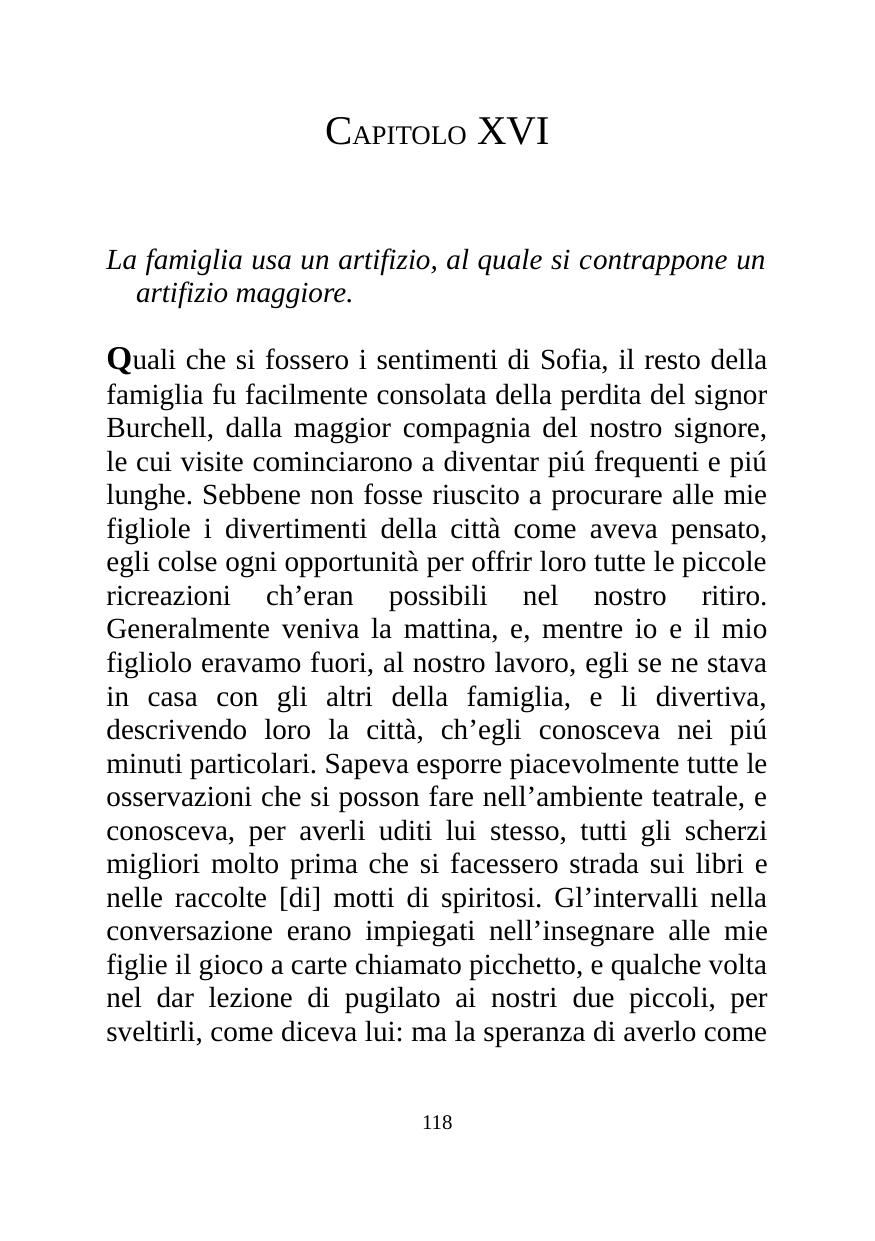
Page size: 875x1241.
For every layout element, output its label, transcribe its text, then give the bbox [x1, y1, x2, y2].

text Quali che si fossero i sentimenti di Sofia, il resto della famiglia fu facilmente consolata della perdita del signor Burchell, dalla maggior compagnia del nostro signore, le cui visite cominciarono a diventar piú frequenti e piú lunghe. Sebbene non fosse riuscito a procurare alle mie figliole i divertimenti della città come aveva pensato, egli colse ogni opportunità per offrir loro tutte le piccole ricreazioni ch’eran possibili nel nostro ritiro. Generalmente veniva la mattina, e, mentre io e il mio figliolo eravamo fuori, al nostro lavoro, egli se ne stava in casa con gli altri della famiglia, e li divertiva, descrivendo loro la città, ch’egli conosceva nei piú minuti particolari. Sapeva esporre piacevolmente tutte le osservazioni che si posson fare nell’ambiente teatrale, e conosceva, per averli uditi lui stesso, tutti gli scherzi migliori molto prima che si facessero strada sui libri e nelle raccolte [di] motti di spiritosi. Gl’intervalli nella conversazione erano impiegati nell’insegnare alle mie figlie il gioco a carte chiamato picchetto, e qualche volta nel dar lezione di pugilato ai nostri due piccoli, per sveltirli, come diceva lui: ma la speranza di averlo come [106, 338, 768, 1048]
subtitle Capitolo XVI [106, 106, 768, 153]
subtitle La famiglia usa un artifizio, al quale si contrappone un artifizio maggiore. [106, 242, 768, 309]
